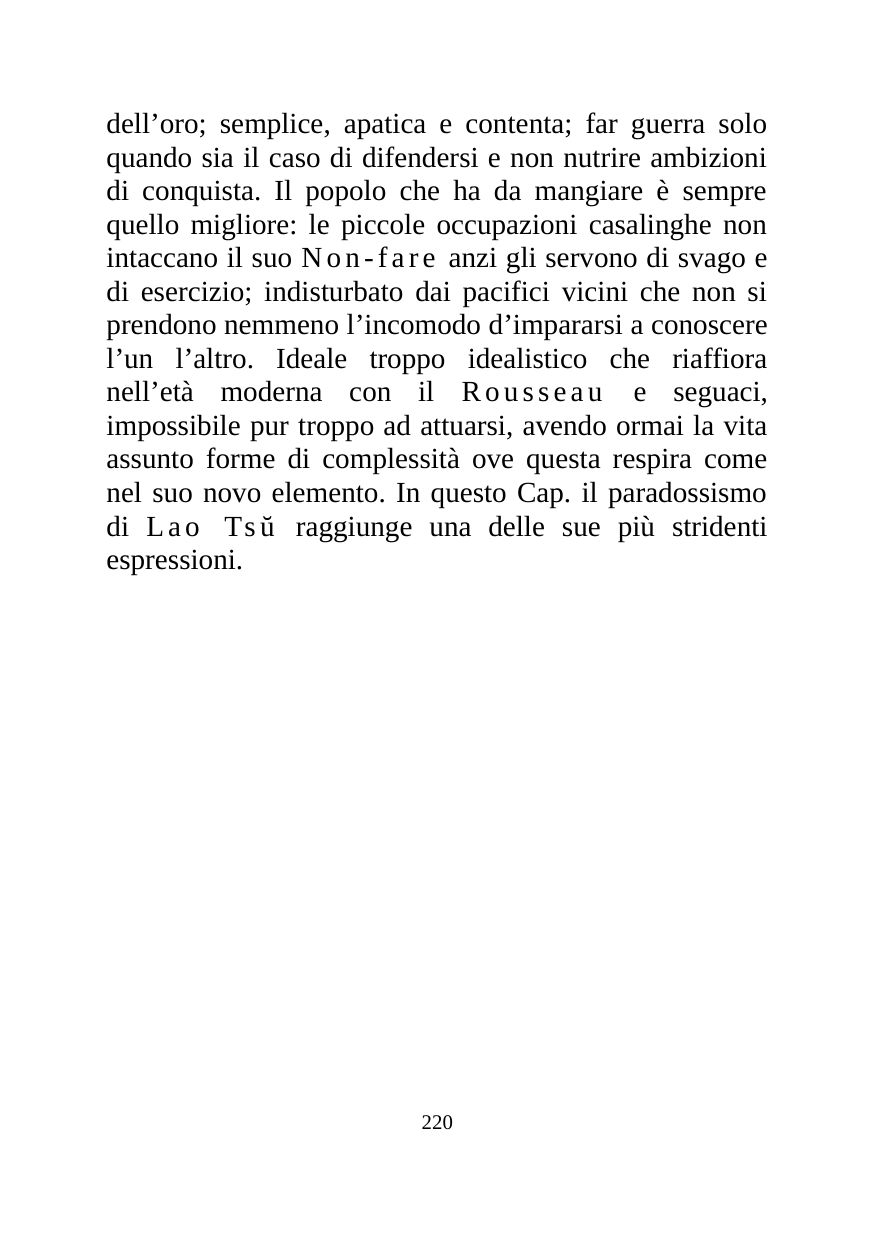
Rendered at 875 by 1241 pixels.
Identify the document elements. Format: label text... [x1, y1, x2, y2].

text dell’oro; semplice, apatica e contenta; far guerra solo quando sia il caso di difendersi e non nutrire ambizioni di conquista. Il popolo che ha da mangiare è sempre quello migliore: le piccole occupazioni casalinghe non intaccano il suo Non-fare anzi gli servono di svago e di esercizio; indisturbato dai pacifici vicini che non si prendono nemmeno l’incomodo d’impararsi a conoscere l’un l’altro. Ideale troppo idealistico che riaffiora nell’età moderna con il Rousseau e seguaci, impossibile pur troppo ad attuarsi, avendo ormai la vita assunto forme di complessità ove questa respira come nel suo novo elemento. In questo Cap. il paradossismo di Lao Tsŭ raggiunge una delle sue più stridenti espressioni. [106, 106, 768, 576]
